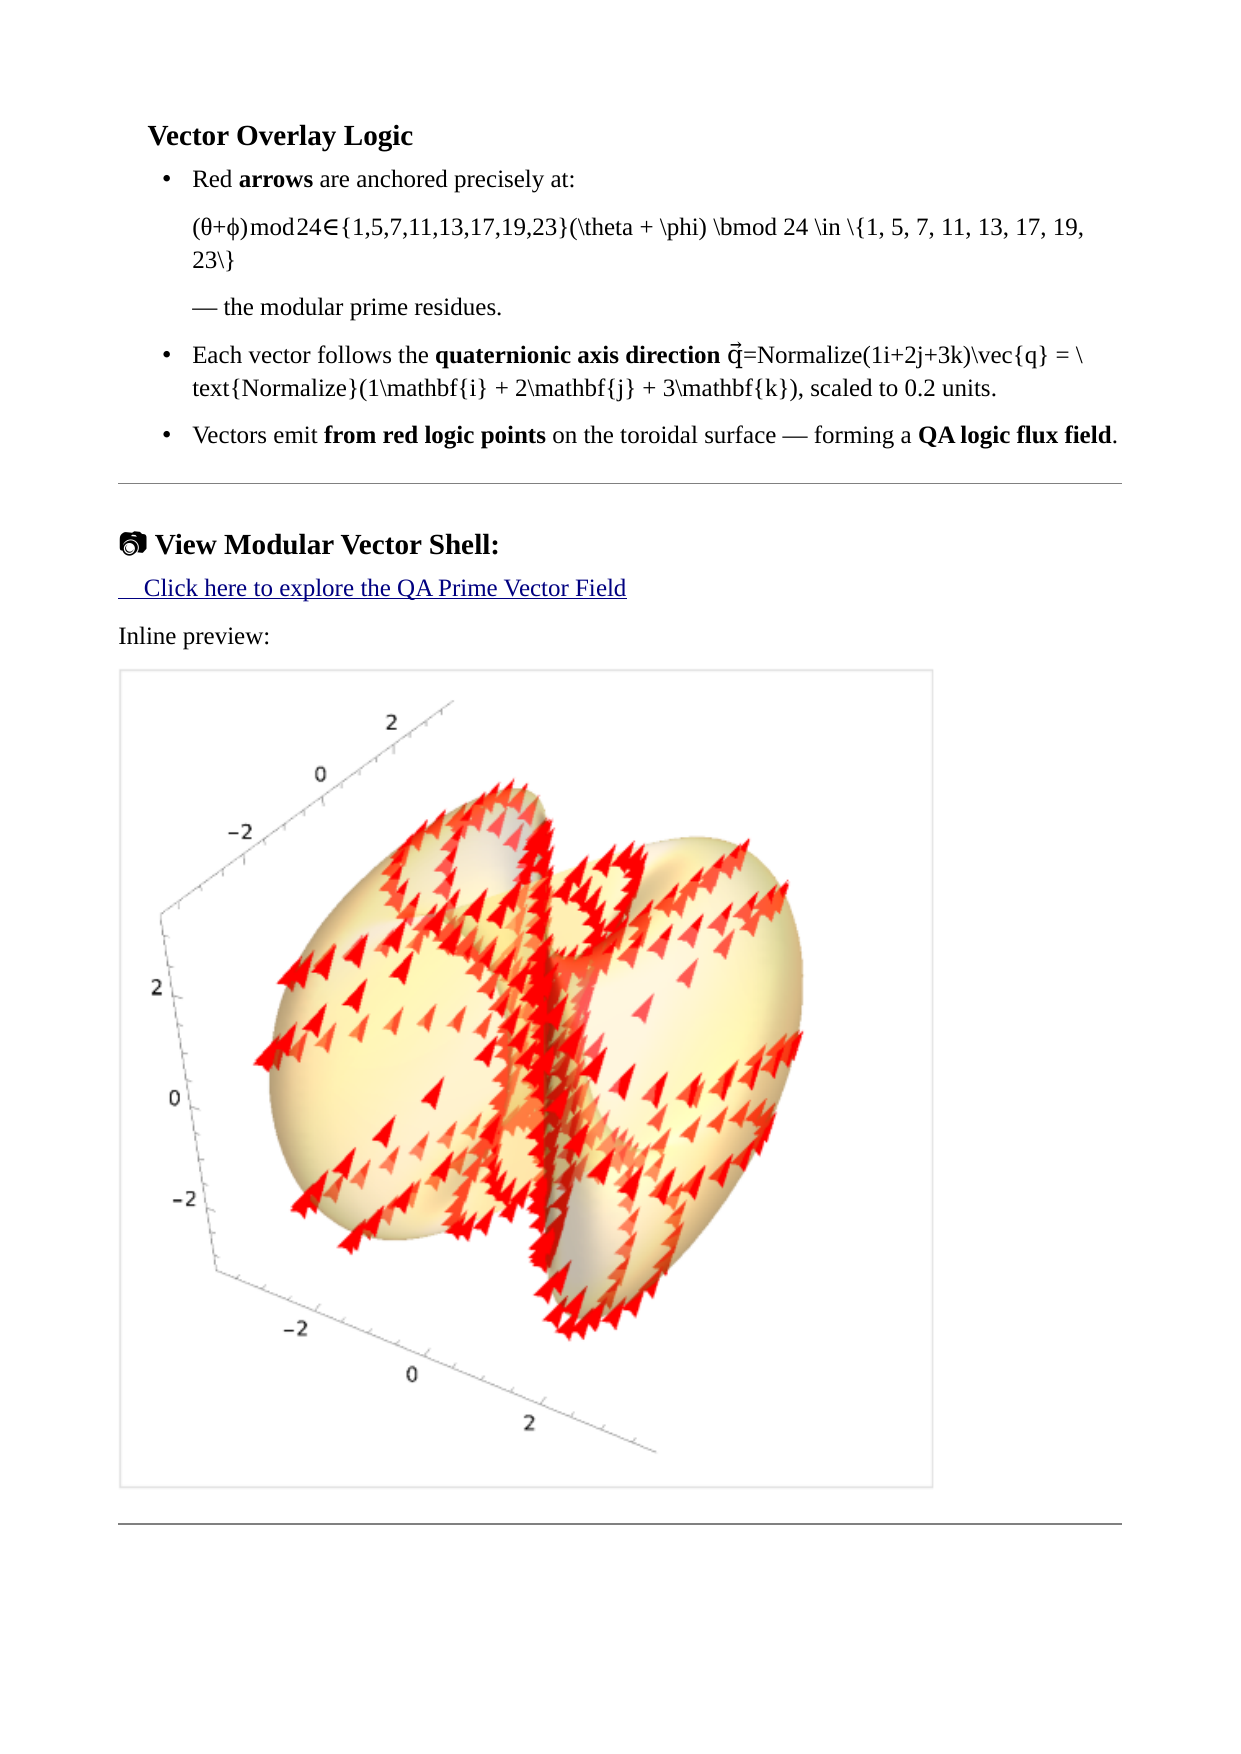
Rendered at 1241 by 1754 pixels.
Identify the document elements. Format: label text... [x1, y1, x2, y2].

list Each vector follows the quaternionic axis direction q⃗=Normalize(1i+2j+3k)\vec{q} = \text{Normalize}(1\mathbf{i} + 2\mathbf{j} + 3\mathbf{k}), scaled to 0.2 units. [162, 340, 1122, 402]
list (θ+ϕ) mod 24∈{1,5,7,11,13,17,19,23}(\theta + \phi) \bmod 24 \in \{1, 5, 7, 11, 13, 17, 19, 23\} [162, 212, 1122, 273]
text Inline preview: [118, 621, 1122, 649]
list — the modular prime residues. [162, 292, 1122, 321]
subtitle 📷 View Modular Vector Shell: [118, 527, 1122, 561]
list Red arrows are anchored precisely at: [162, 164, 1122, 193]
picture [118, 668, 934, 1490]
list Vectors emit from red logic points on the toroidal surface — forming a QA logic flux field. [162, 421, 1122, 449]
subtitle 📌 Vector Overlay Logic [118, 118, 1122, 152]
text 🧠 Click here to explore the QA Prime Vector Field [118, 573, 1122, 602]
